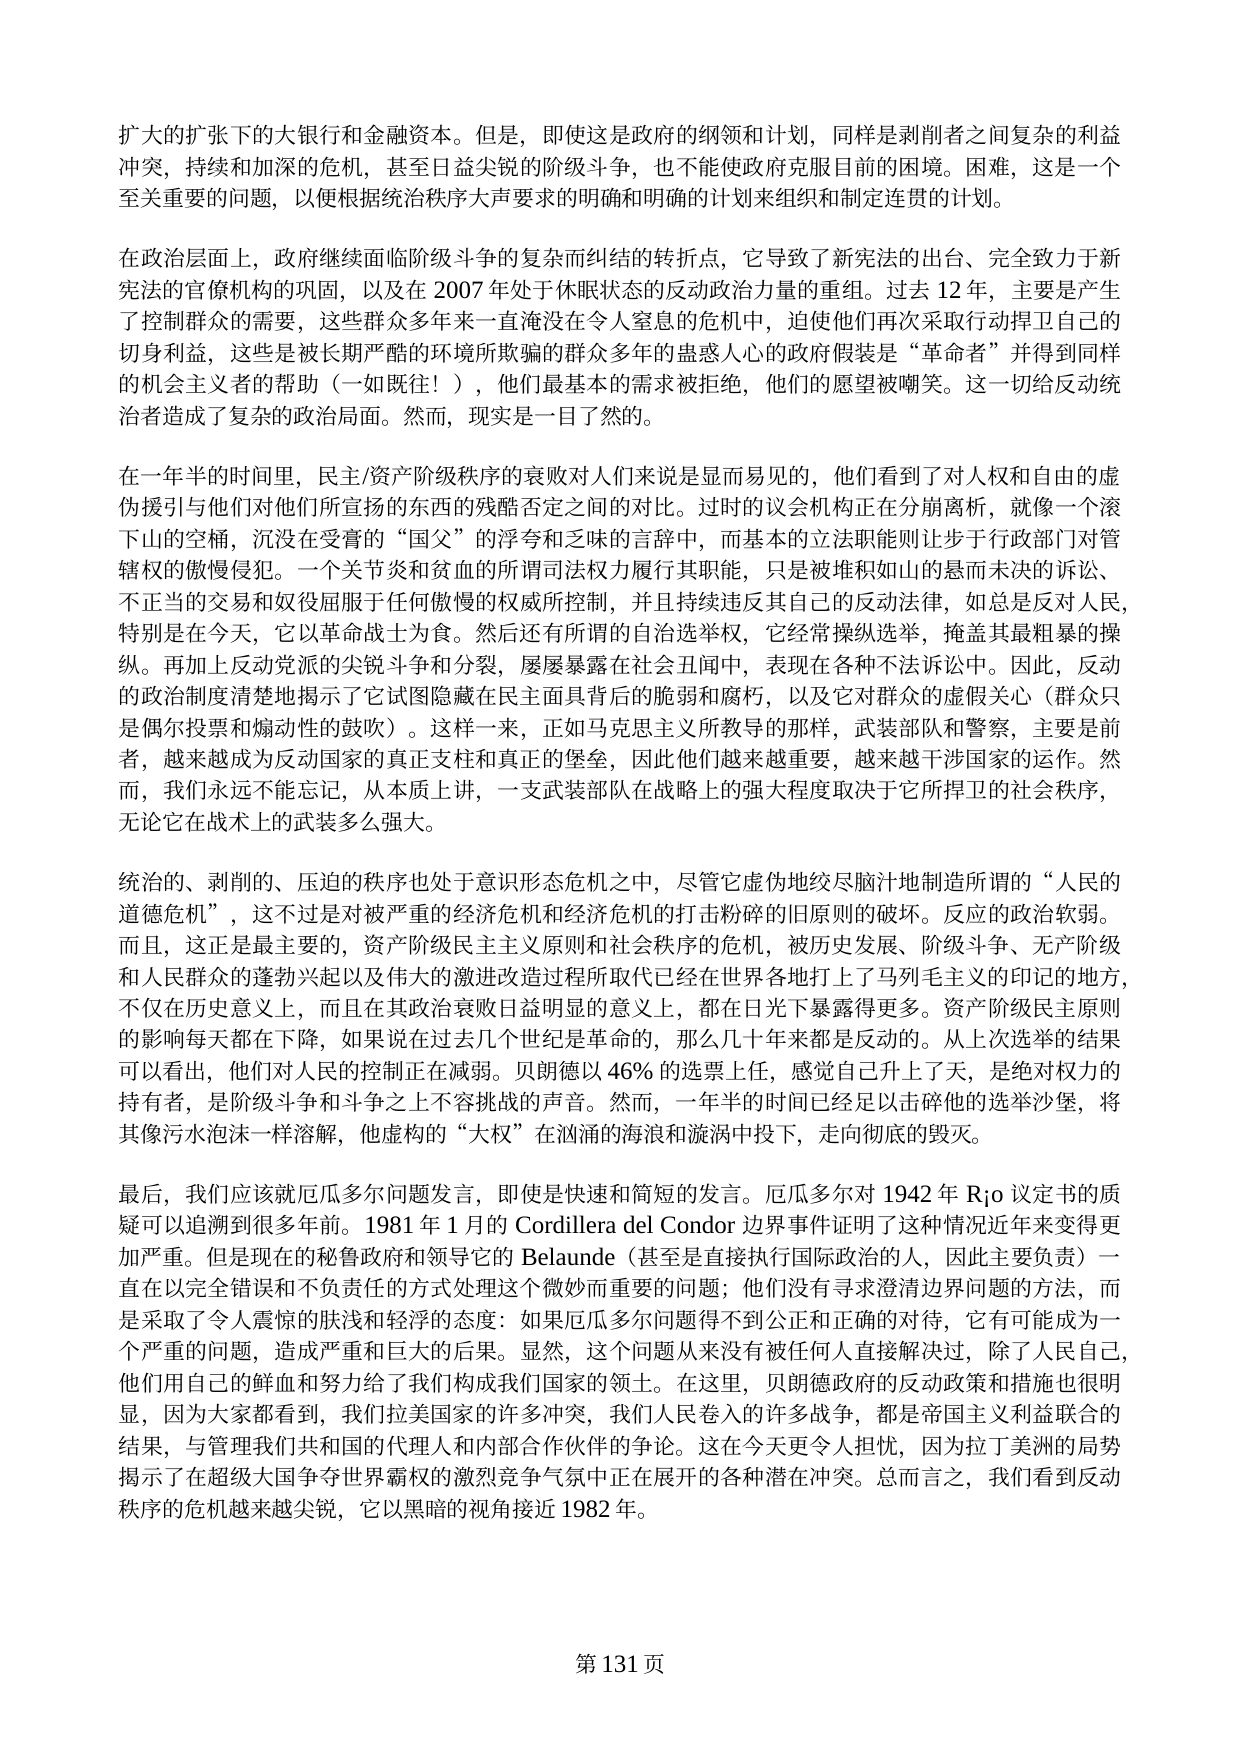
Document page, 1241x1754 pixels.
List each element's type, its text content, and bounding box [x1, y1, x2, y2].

text 在政治层面上，政府继续面临阶级斗争的复杂而纠结的转折点，它导致了新宪法的出台、完全致力于新宪法的官僚机构的巩固，以及在2007年处于休眠状态的反动政治力量的重组。过去12年，主要是产生了控制群众的需要，这些群众多年来一直淹没在令人窒息的危机中，迫使他们再次采取行动捍卫自己的切身利益，这些是被长期严酷的环境所欺骗的群众多年的蛊惑人心的政府假装是“革命者”并得到同样的机会主义者的帮助（一如既往！），他们最基本的需求被拒绝，他们的愿望被嘲笑。这一切给反动统治者造成了复杂的政治局面。然而，现实是一目了然的。 [118, 242, 1122, 430]
text 统治的、剥削的、压迫的秩序也处于意识形态危机之中，尽管它虚伪地绞尽脑汁地制造所谓的“人民的道德危机”，这不过是对被严重的经济危机和经济危机的打击粉碎的旧原则的破坏。反应的政治软弱。而且，这正是最主要的，资产阶级民主主义原则和社会秩序的危机，被历史发展、阶级斗争、无产阶级和人民群众的蓬勃兴起以及伟大的激进改造过程所取代已经在世界各地打上了马列毛主义的印记的地方，不仅在历史意义上，而且在其政治衰败日益明显的意义上，都在日光下暴露得更多。资产阶级民主原则的影响每天都在下降，如果说在过去几个世纪是革命的，那么几十年来都是反动的。从上次选举的结果可以看出，他们对人民的控制正在减弱。贝朗德以46% 的选票上任，感觉自己升上了天，是绝对权力的持有者，是阶级斗争和斗争之上不容挑战的声音。然而，一年半的时间已经足以击碎他的选举沙堡，将其像污水泡沫一样溶解，他虚构的“大权”在汹涌的海浪和漩涡中投下，走向彻底的毁灭。 [118, 865, 1122, 1148]
text 在一年半的时间里，民主/资产阶级秩序的衰败对人们来说是显而易见的，他们看到了对人权和自由的虚伪援引与他们对他们所宣扬的东西的残酷否定之间的对比。过时的议会机构正在分崩离析，就像一个滚下山的空桶，沉没在受膏的“国父”的浮夸和乏味的言辞中，而基本的立法职能则让步于行政部门对管辖权的傲慢侵犯。一个关节炎和贫血的所谓司法权力履行其职能，只是被堆积如山的悬而未决的诉讼、不正当的交易和奴役屈服于任何傲慢的权威所控制，并且持续违反其自己的反动法律，如总是反对人民，特别是在今天，它以革命战士为食。然后还有所谓的自治选举权，它经常操纵选举，掩盖其最粗暴的操纵。再加上反动党派的尖锐斗争和分裂，屡屡暴露在社会丑闻中，表现在各种不法诉讼中。因此，反动的政治制度清楚地揭示了它试图隐藏在民主面具背后的脆弱和腐朽，以及它对群众的虚假关心（群众只是偶尔投票和煽动性的鼓吹）。这样一来，正如马克思主义所教导的那样，武装部队和警察，主要是前者，越来越成为反动国家的真正支柱和真正的堡垒，因此他们越来越重要，越来越干涉国家的运作。然而，我们永远不能忘记，从本质上讲，一支武装部队在战略上的强大程度取决于它所捍卫的社会秩序，无论它在战术上的武装多么强大。 [118, 459, 1122, 837]
text 最后，我们应该就厄瓜多尔问题发言，即使是快速和简短的发言。厄瓜多尔对1942年 R¡o 议定书的质疑可以追溯到很多年前。1981年1月的 Cordillera del Condor 边界事件证明了这种情况近年来变得更加严重。但是现在的秘鲁政府和领导它的 Belaunde（甚至是直接执行国际政治的人，因此主要负责）一直在以完全错误和不负责任的方式处理这个微妙而重要的问题；他们没有寻求澄清边界问题的方法，而是采取了令人震惊的肤浅和轻浮的态度：如果厄瓜多尔问题得不到公正和正确的对待，它有可能成为一个严重的问题，造成严重和巨大的后果。显然，这个问题从来没有被任何人直接解决过，除了人民自己，他们用自己的鲜血和努力给了我们构成我们国家的领土。在这里，贝朗德政府的反动政策和措施也很明显，因为大家都看到，我们拉美国家的许多冲突，我们人民卷入的许多战争，都是帝国主义利益联合的结果，与管理我们共和国的代理人和内部合作伙伴的争论。这在今天更令人担忧，因为拉丁美洲的局势揭示了在超级大国争夺世界霸权的激烈竞争气氛中正在展开的各种潜在冲突。总而言之，我们看到反动秩序的危机越来越尖锐，它以黑暗的视角接近1982年。 [118, 1177, 1122, 1523]
text 扩大的扩张下的大银行和金融资本。但是，即使这是政府的纲领和计划，同样是剥削者之间复杂的利益冲突，持续和加深的危机，甚至日益尖锐的阶级斗争，也不能使政府克服目前的困境。困难，这是一个至关重要的问题，以便根据统治秩序大声要求的明确和明确的计划来组织和制定连贯的计划。 [118, 118, 1122, 213]
